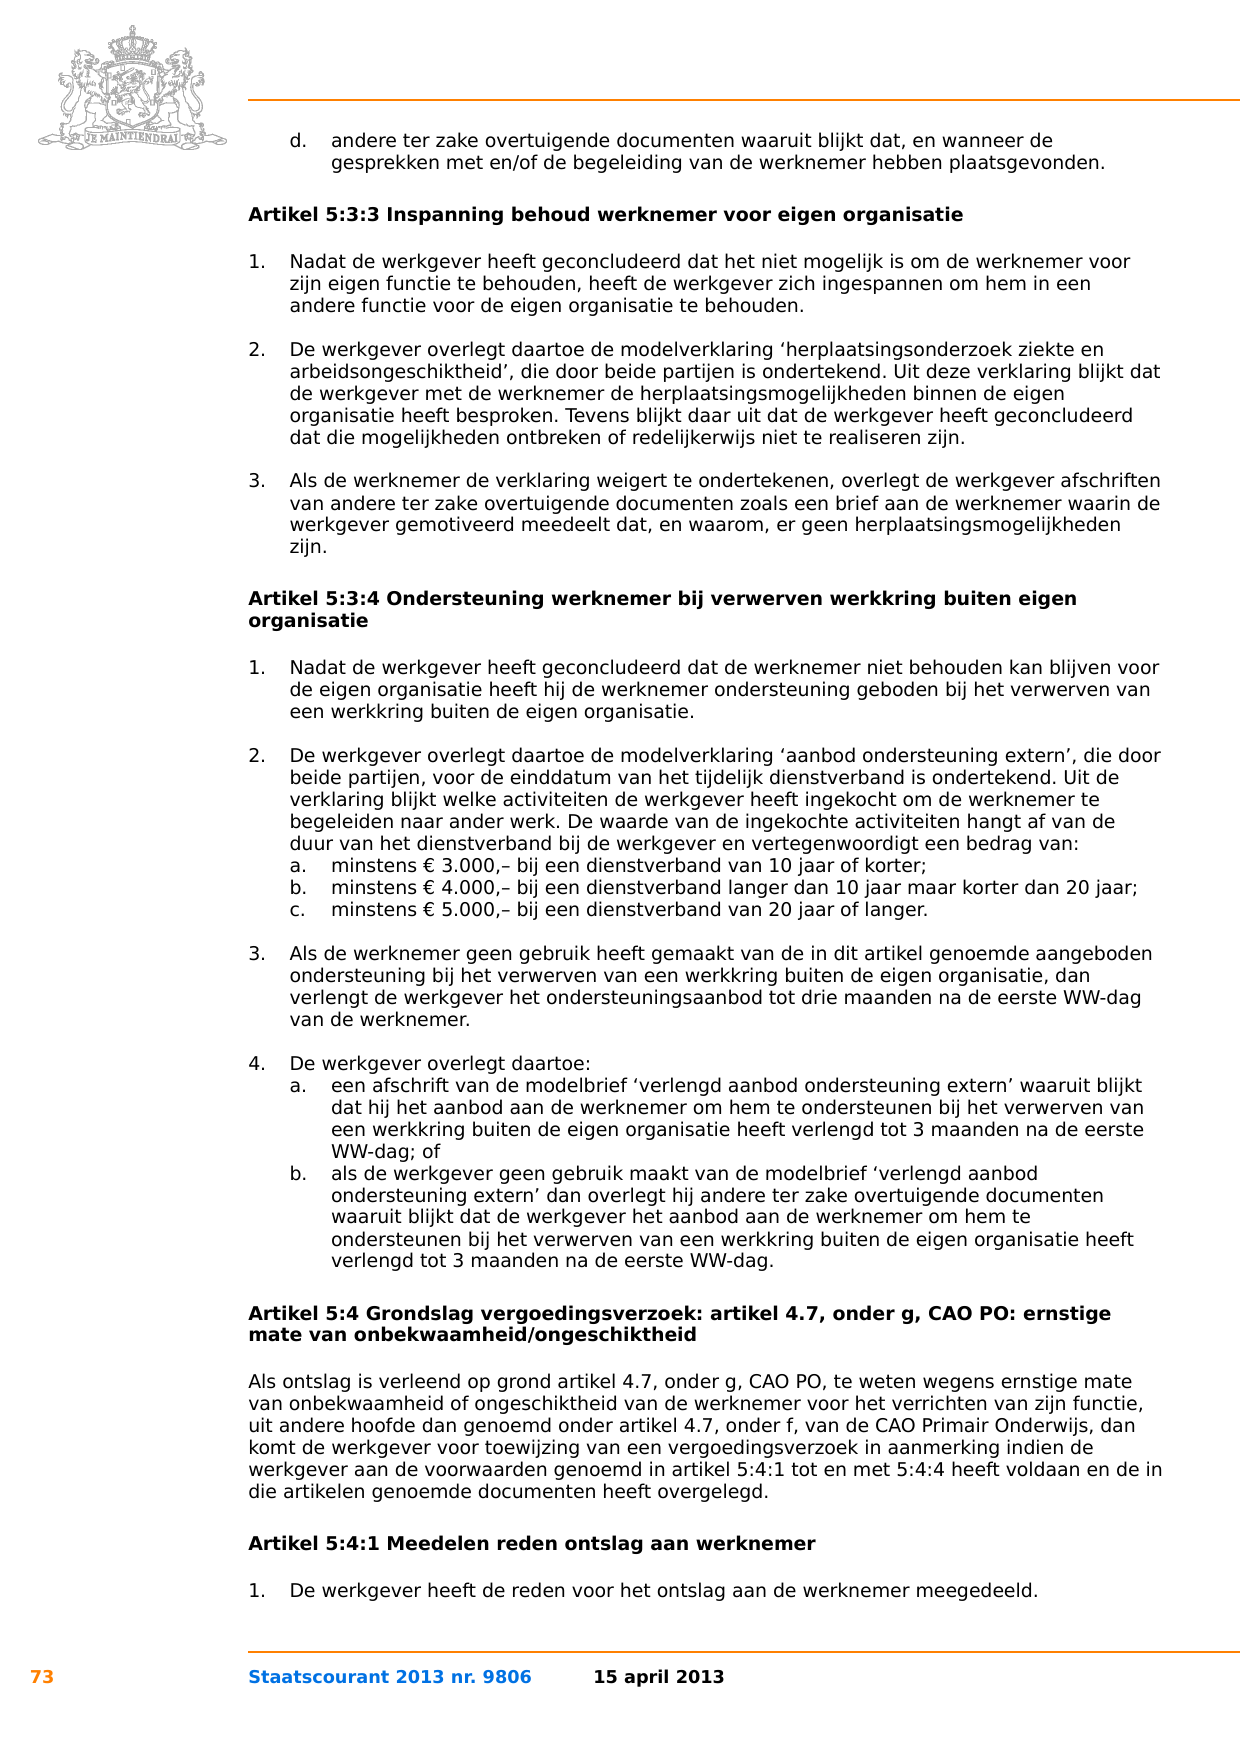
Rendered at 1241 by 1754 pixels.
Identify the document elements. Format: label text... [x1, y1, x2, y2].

text b. als de werkgever geen gebruik maakt van de modelbrief ‘verlengd aanbod ondersteuning extern’ dan overlegt hij andere ter zake overtuigende documenten waaruit blijkt dat de werkgever het aanbod aan de werknemer om hem te ondersteunen bij het verwerven van een werkkring buiten de eigen organisatie heeft verlengd tot 3 maanden na de eerste WW-dag. [289, 1162, 1163, 1272]
text 2. De werkgever overlegt daartoe de modelverklaring ‘aanbod ondersteuning extern’, die door beide partijen, voor de einddatum van het tijdelijk dienstverband is ondertekend. Uit de verklaring blijkt welke activiteiten de werkgever heeft ingekocht om de werknemer te begeleiden naar ander werk. De waarde van de ingekochte activiteiten hangt af van de duur van het dienstverband bij de werkgever en vertegenwoordigt een bedrag van: [248, 745, 1163, 855]
text 3. Als de werknemer geen gebruik heeft gemaakt van de in dit artikel genoemde aangeboden ondersteuning bij het verwerven van een werkkring buiten de eigen organisatie, dan verlengt de werkgever het ondersteuningsaanbod tot drie maanden na de eerste WW-dag van de werknemer. [248, 943, 1163, 1031]
text c. minstens € 5.000,– bij een dienstverband van 20 jaar of langer. [289, 899, 1163, 921]
subtitle Artikel 5:4 Grondslag vergoedingsverzoek: artikel 4.7, onder g, CAO PO: ernstige mate van onbekwaamheid/ongeschiktheid [248, 1302, 1163, 1346]
subtitle Artikel 5:3:4 Ondersteuning werknemer bij verwerven werkkring buiten eigen organisatie [248, 588, 1163, 632]
text 1. Nadat de werkgever heeft geconcludeerd dat het niet mogelijk is om de werknemer voor zijn eigen functie te behouden, heeft de werkgever zich ingespannen om hem in een andere functie voor de eigen organisatie te behouden. [248, 251, 1163, 317]
text a. minstens € 3.000,– bij een dienstverband van 10 jaar of korter; [289, 855, 1163, 877]
text 3. Als de werknemer de verklaring weigert te ondertekenen, overlegt de werkgever afschriften van andere ter zake overtuigende documenten zoals een brief aan de werknemer waarin de werkgever gemotiveerd meedeelt dat, en waarom, er geen herplaatsingsmogelijkheden zijn. [248, 470, 1163, 558]
subtitle Artikel 5:4:1 Meedelen reden ontslag aan werknemer [248, 1533, 1163, 1555]
text 2. De werkgever overlegt daartoe de modelverklaring ‘herplaatsingsonderzoek ziekte en arbeidsongeschiktheid’, die door beide partijen is ondertekend. Uit deze verklaring blijkt dat de werkgever met de werknemer de herplaatsingsmogelijkheden binnen de eigen organisatie heeft besproken. Tevens blijkt daar uit dat de werkgever heeft geconcludeerd dat die mogelijkheden ontbreken of redelijkerwijs niet te realiseren zijn. [248, 339, 1163, 448]
subtitle Artikel 5:3:3 Inspanning behoud werknemer voor eigen organisatie [248, 204, 1163, 226]
text a. een afschrift van de modelbrief ‘verlengd aanbod ondersteuning extern’ waaruit blijkt dat hij het aanbod aan de werknemer om hem te ondersteunen bij het verwerven van een werkkring buiten de eigen organisatie heeft verlengd tot 3 maanden na de eerste WW-dag; of [289, 1074, 1163, 1162]
text 1. De werkgever heeft de reden voor het ontslag aan de werknemer meegedeeld. [248, 1580, 1163, 1602]
text 1. Nadat de werkgever heeft geconcludeerd dat de werknemer niet behouden kan blijven voor de eigen organisatie heeft hij de werknemer ondersteuning geboden bij het verwerven van een werkkring buiten de eigen organisatie. [248, 657, 1163, 723]
picture [38, 25, 227, 150]
text 4. De werkgever overlegt daartoe: [248, 1053, 1163, 1074]
text Als ontslag is verleend op grond artikel 4.7, onder g, CAO PO, te weten wegens ernstige mate van onbekwaamheid of ongeschiktheid van de werknemer voor het verrichten van zijn functie, uit andere hoofde dan genoemd onder artikel 4.7, onder f, van de CAO Primair Onderwijs, dan komt de werkgever voor toewijzing van een vergoedingsverzoek in aanmerking indien de werkgever aan de voorwaarden genoemd in artikel 5:4:1 tot en met 5:4:4 heeft voldaan en de in die artikelen genoemde documenten heeft overgelegd. [248, 1371, 1163, 1503]
text b. minstens € 4.000,– bij een dienstverband langer dan 10 jaar maar korter dan 20 jaar; [289, 877, 1163, 899]
text d. andere ter zake overtuigende documenten waaruit blijkt dat, en wanneer de gesprekken met en/of de begeleiding van de werknemer hebben plaatsgevonden. [289, 130, 1163, 174]
